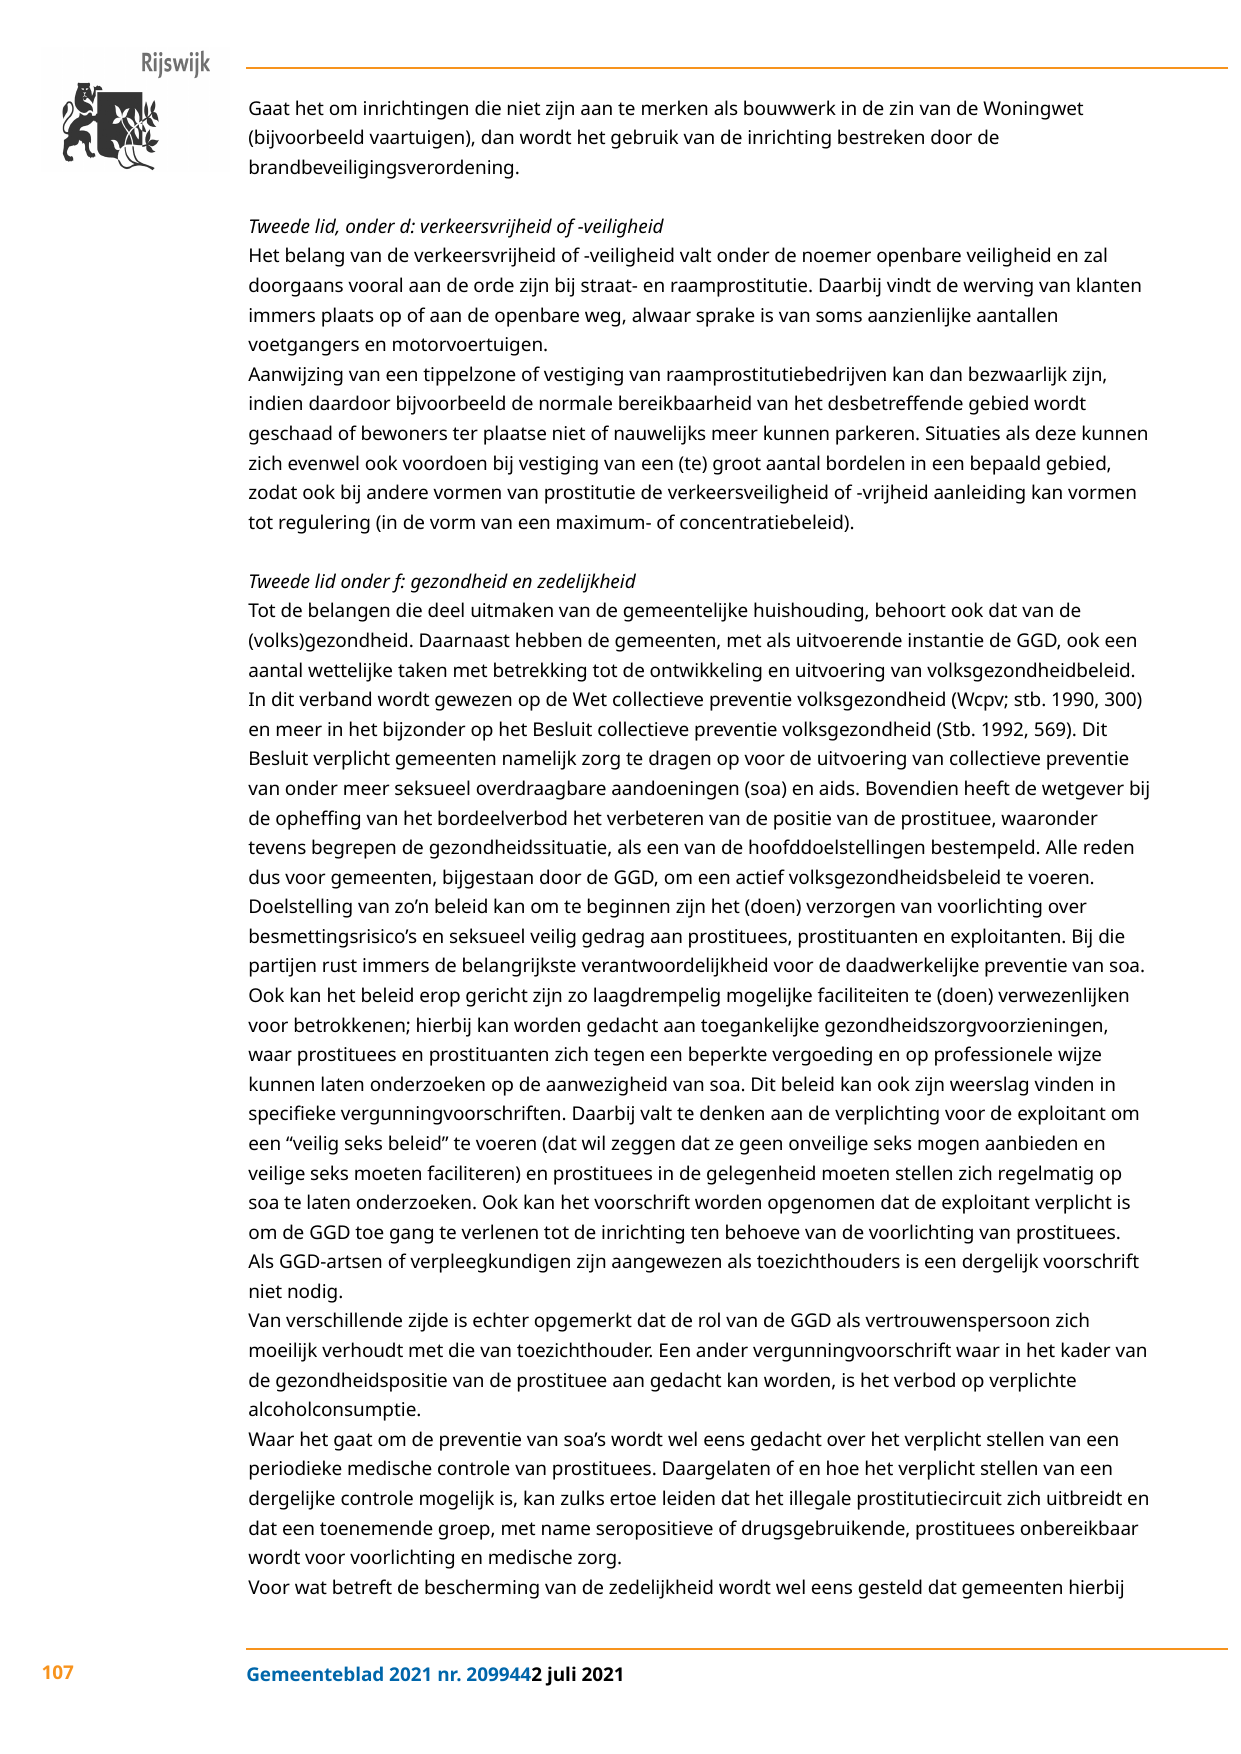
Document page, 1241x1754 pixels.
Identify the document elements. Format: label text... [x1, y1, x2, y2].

text Het belang van de verkeersvrijheid of -veiligheid valt onder de noemer openbare veiligheid en zal doorgaans vooral aan de orde zijn bij straat- en raamprostitutie. Daarbij vindt de werving van klanten immers plaats op of aan de openbare weg, alwaar sprake is van soms aanzienlijke aantallen voetgangers en motorvoertuigen. [248, 243, 1152, 357]
text Doelstelling van zo’n beleid kan om te beginnen zijn het (doen) verzorgen van voorlichting over besmettingsrisico’s en seksueel veilig gedrag aan prostituees, prostituanten en exploitanten. Bij die partijen rust immers de belangrijkste verantwoordelijkheid voor de daadwerkelijke preventie van soa. Ook kan het beleid erop gericht zijn zo laagdrempelig mogelijke faciliteiten te (doen) verwezenlijken voor betrokkenen; hierbij kan worden gedacht aan toegankelijke gezondheidszorgvoorzieningen, waar prostituees en prostituanten zich tegen een beperkte vergoeding en op professionele wijze kunnen laten onderzoeken op de aanwezigheid van soa. Dit beleid kan ook zijn weerslag vinden in specifieke vergunningvoorschriften. Daarbij valt te denken aan de verplichting voor de exploitant om een “veilig seks beleid” te voeren (dat wil zeggen dat ze geen onveilige seks mogen aanbieden en veilige seks moeten faciliteren) en prostituees in de gelegenheid moeten stellen zich regelmatig op soa te laten onderzoeken. Ook kan het voorschrift worden opgenomen dat de exploitant verplicht is om de GGD toe gang te verlenen tot de inrichting ten behoeve van de voorlichting van prostituees. Als GGD-artsen of verpleegkundigen zijn aangewezen als toezichthouders is een dergelijk voorschrift niet nodig. [248, 893, 1152, 1304]
text Aanwijzing van een tippelzone of vestiging van raamprostitutiebedrijven kan dan bezwaarlijk zijn, indien daardoor bijvoorbeeld de normale bereikbaarheid van het desbetreffende gebied wordt geschaad of bewoners ter plaatse niet of nauwelijks meer kunnen parkeren. Situaties als deze kunnen zich evenwel ook voordoen bij vestiging van een (te) groot aantal bordelen in een bepaald gebied, zodat ook bij andere vormen van prostitutie de verkeersveiligheid of -vrijheid aanleiding kan vormen tot regulering (in de vorm van een maximum- of concentratiebeleid). [248, 361, 1152, 535]
text Gaat het om inrichtingen die niet zijn aan te merken als bouwwerk in de zin van de Woningwet (bijvoorbeeld vaartuigen), dan wordt het gebruik van de inrichting bestreken door de brandbeveiligingsverordening. [248, 95, 1152, 180]
text Tweede lid onder f: gezondheid en zedelijkheid [248, 568, 1152, 594]
text Waar het gaat om de preventie van soa’s wordt wel eens gedacht over het verplicht stellen van een periodieke medische controle van prostituees. Daargelaten of en hoe het verplicht stellen van een dergelijke controle mogelijk is, kan zulks ertoe leiden dat het illegale prostitutiecircuit zich uitbreidt en dat een toenemende groep, met name seropositieve of drugsgebruikende, prostituees onbereikbaar wordt voor voorlichting en medische zorg. [248, 1426, 1152, 1570]
text Van verschillende zijde is echter opgemerkt dat de rol van de GGD als vertrouwenspersoon zich moeilijk verhoudt met die van toezichthouder. Een ander vergunningvoorschrift waar in het kader van de gezondheidspositie van de prostituee aan gedacht kan worden, is het verbod op verplichte alcoholconsumptie. [248, 1308, 1152, 1422]
picture [41, 47, 231, 172]
text Voor wat betreft de bescherming van de zedelijkheid wordt wel eens gesteld dat gemeenten hierbij [248, 1574, 1152, 1600]
text Tot de belangen die deel uitmaken van de gemeentelijke huishouding, behoort ook dat van de (volks)gezondheid. Daarnaast hebben de gemeenten, met als uitvoerende instantie de GGD, ook een aantal wettelijke taken met betrekking tot de ontwikkeling en uitvoering van volksgezondheidbeleid. In dit verband wordt gewezen op de Wet collectieve preventie volksgezondheid (Wcpv; stb. 1990, 300) en meer in het bijzonder op het Besluit collectieve preventie volksgezondheid (Stb. 1992, 569). Dit Besluit verplicht gemeenten namelijk zorg te dragen op voor de uitvoering van collectieve preventie van onder meer seksueel overdraagbare aandoeningen (soa) en aids. Bovendien heeft de wetgever bij de opheffing van het bordeelverbod het verbeteren van de positie van de prostituee, waaronder tevens begrepen de gezondheidssituatie, als een van de hoofddoelstellingen bestempeld. Alle reden dus voor gemeenten, bijgestaan door de GGD, om een actief volksgezondheidsbeleid te voeren. [248, 598, 1152, 890]
text Tweede lid, onder d: verkeersvrijheid of -veiligheid [248, 213, 1152, 239]
